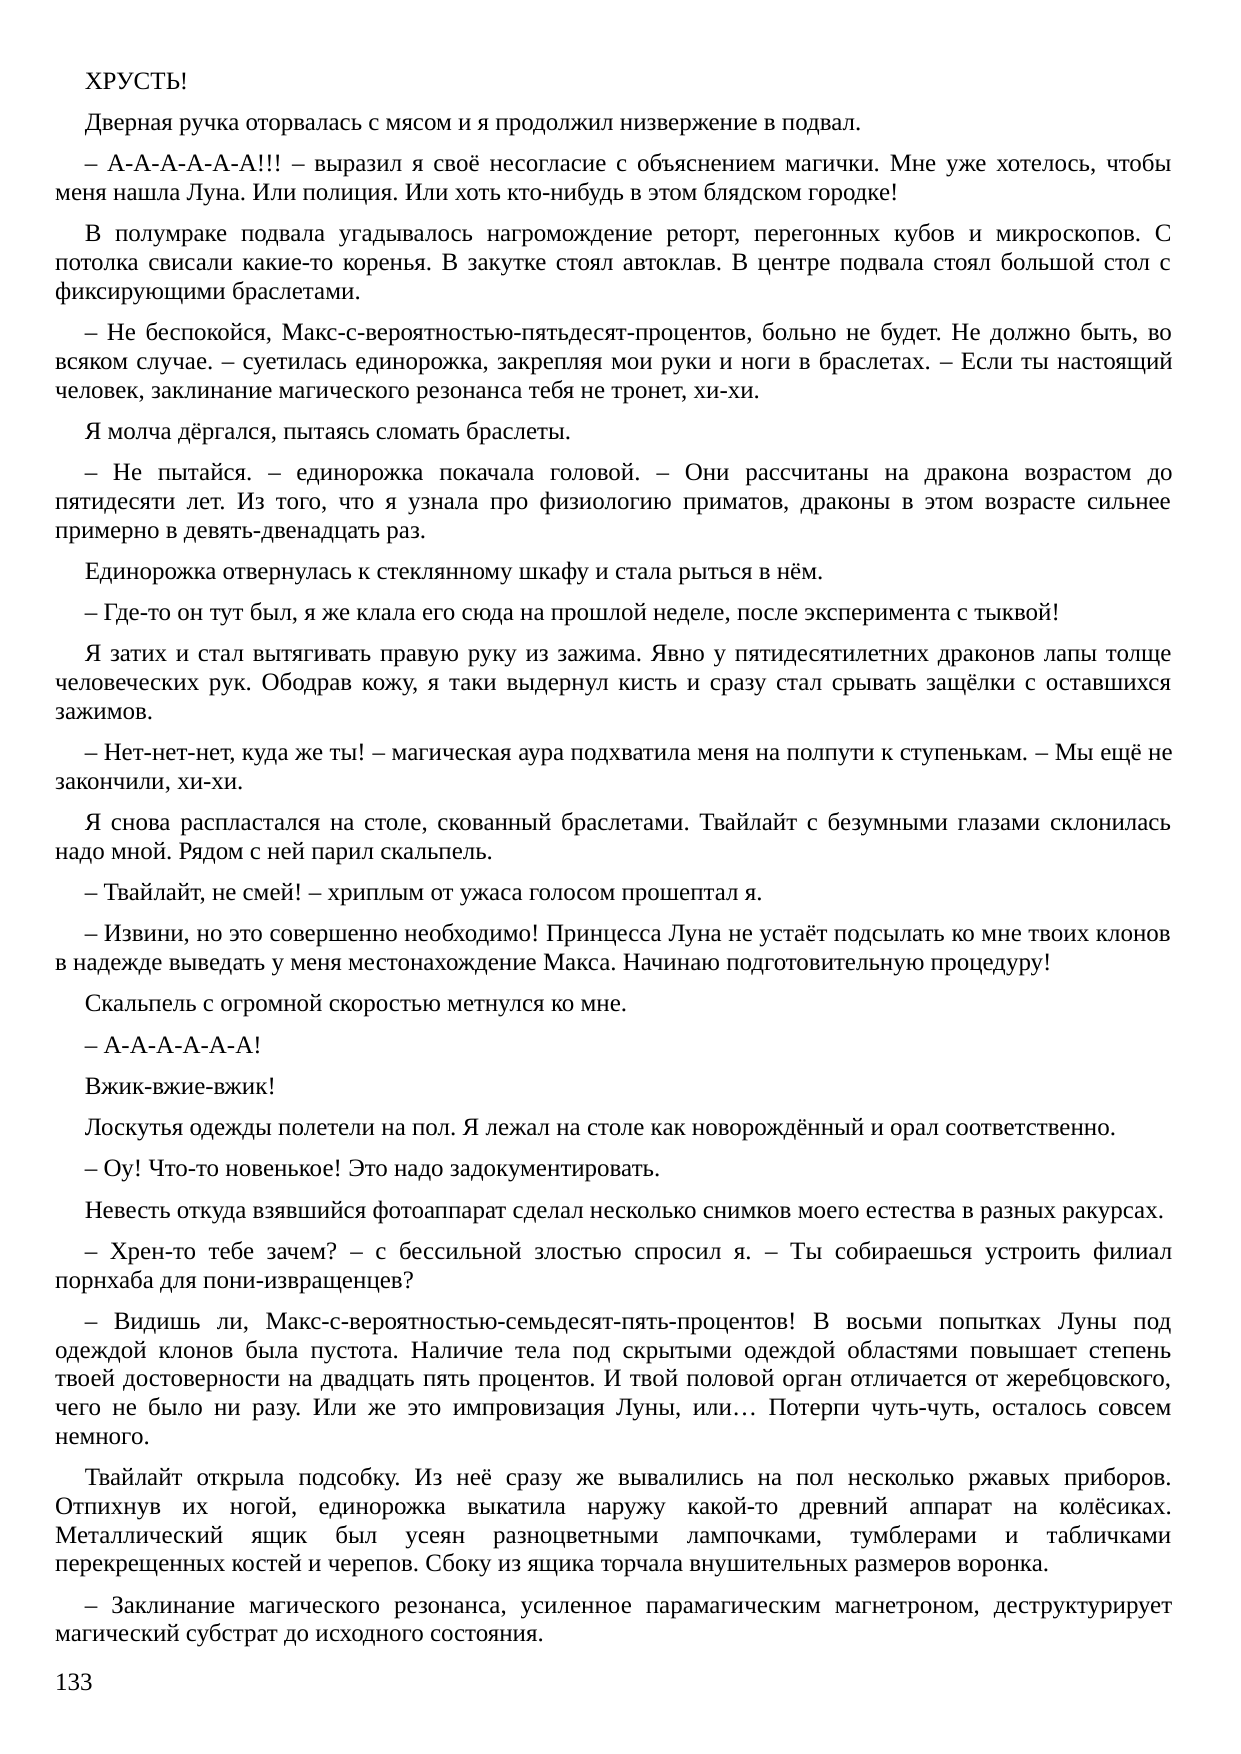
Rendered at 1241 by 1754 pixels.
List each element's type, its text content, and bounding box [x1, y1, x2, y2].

text – Где-то он тут был, я же клала его сюда на прошлой неделе, после эксперимента с тыквой! [55, 597, 1173, 626]
text ХРУСТЬ! [55, 66, 1173, 95]
text – Хрен-то тебе зачем? – с бессильной злостью спросил я. – Ты собираешься устроить филиал порнхаба для пони-извращенцев? [55, 1236, 1173, 1293]
text Единорожка отвернулась к стеклянному шкафу и стала рыться в нём. [55, 556, 1173, 585]
text – Заклинание магического резонанса, усиленное парамагическим магнетроном, деструктурирует магический субстрат до исходного состояния. [55, 1590, 1173, 1647]
text В полумраке подвала угадывалось нагромождение реторт, перегонных кубов и микроскопов. С потолка свисали какие-то коренья. В закутке стоял автоклав. В центре подвала стоял большой стол с фиксирующими браслетами. [55, 218, 1173, 305]
text – Извини, но это совершенно необходимо! Принцесса Луна не устаёт подсылать ко мне твоих клонов в надежде выведать у меня местонахождение Макса. Начинаю подготовительную процедуру! [55, 918, 1173, 976]
text Я снова распластался на столе, скованный браслетами. Твайлайт с безумными глазами склонилась надо мной. Рядом с ней парил скальпель. [55, 807, 1173, 865]
text Невесть откуда взявшийся фотоаппарат сделал несколько снимков моего естества в разных ракурсах. [55, 1195, 1173, 1223]
text – Твайлайт, не смей! – хриплым от ужаса голосом прошептал я. [55, 877, 1173, 906]
text Лоскутья одежды полетели на пол. Я лежал на столе как новорождённый и орал соответственно. [55, 1112, 1173, 1141]
text Вжик-вжие-вжик! [55, 1071, 1173, 1100]
text – А-А-А-А-А-А!!! – выразил я своё несогласие с объяснением магички. Мне уже хотелось, чтобы меня нашла Луна. Или полиция. Или хоть кто-нибудь в этом блядском городке! [55, 148, 1173, 206]
text – Не пытайся. – единорожка покачала головой. – Они рассчитаны на дракона возрастом до пятидесяти лет. Из того, что я узнала про физиологию приматов, драконы в этом возрасте сильнее примерно в девять-двенадцать раз. [55, 457, 1173, 543]
text Твайлайт открыла подсобку. Из неё сразу же вывалились на пол несколько ржавых приборов. Отпихнув их ногой, единорожка выкатила наружу какой-то древний аппарат на колёсиках. Металлический ящик был усеян разноцветными лампочками, тумблерами и табличками перекрещенных костей и черепов. Сбоку из ящика торчала внушительных размеров воронка. [55, 1462, 1173, 1577]
text – А-А-А-А-А-А! [55, 1030, 1173, 1058]
text Дверная ручка оторвалась с мясом и я продолжил низвержение в подвал. [55, 107, 1173, 136]
text – Нет-нет-нет, куда же ты! – магическая аура подхватила меня на полпути к ступенькам. – Мы ещё не закончили, хи-хи. [55, 737, 1173, 795]
text – Видишь ли, Макс-с-вероятностью-семьдесят-пять-процентов! В восьми попытках Луны под одеждой клонов была пустота. Наличие тела под скрытыми одеждой областями повышает степень твоей достоверности на двадцать пять процентов. И твой половой орган отличается от жеребцовского, чего не было ни разу. Или же это импровизация Луны, или… Потерпи чуть-чуть, осталось совсем немного. [55, 1306, 1173, 1450]
text – Не беспокойся, Макс-с-вероятностью-пятьдесят-процентов, больно не будет. Не должно быть, во всяком случае. – суетилась единорожка, закрепляя мои руки и ноги в браслетах. – Если ты настоящий человек, заклинание магического резонанса тебя не тронет, хи-хи. [55, 317, 1173, 403]
text – Оу! Что-то новенькое! Это надо задокументировать. [55, 1153, 1173, 1182]
text Я затих и стал вытягивать правую руку из зажима. Явно у пятидесятилетних драконов лапы толще человеческих рук. Ободрав кожу, я таки выдернул кисть и сразу стал срывать защёлки с оставшихся зажимов. [55, 638, 1173, 725]
text Я молча дёргался, пытаясь сломать браслеты. [55, 416, 1173, 445]
text Скальпель с огромной скоростью метнулся ко мне. [55, 988, 1173, 1017]
